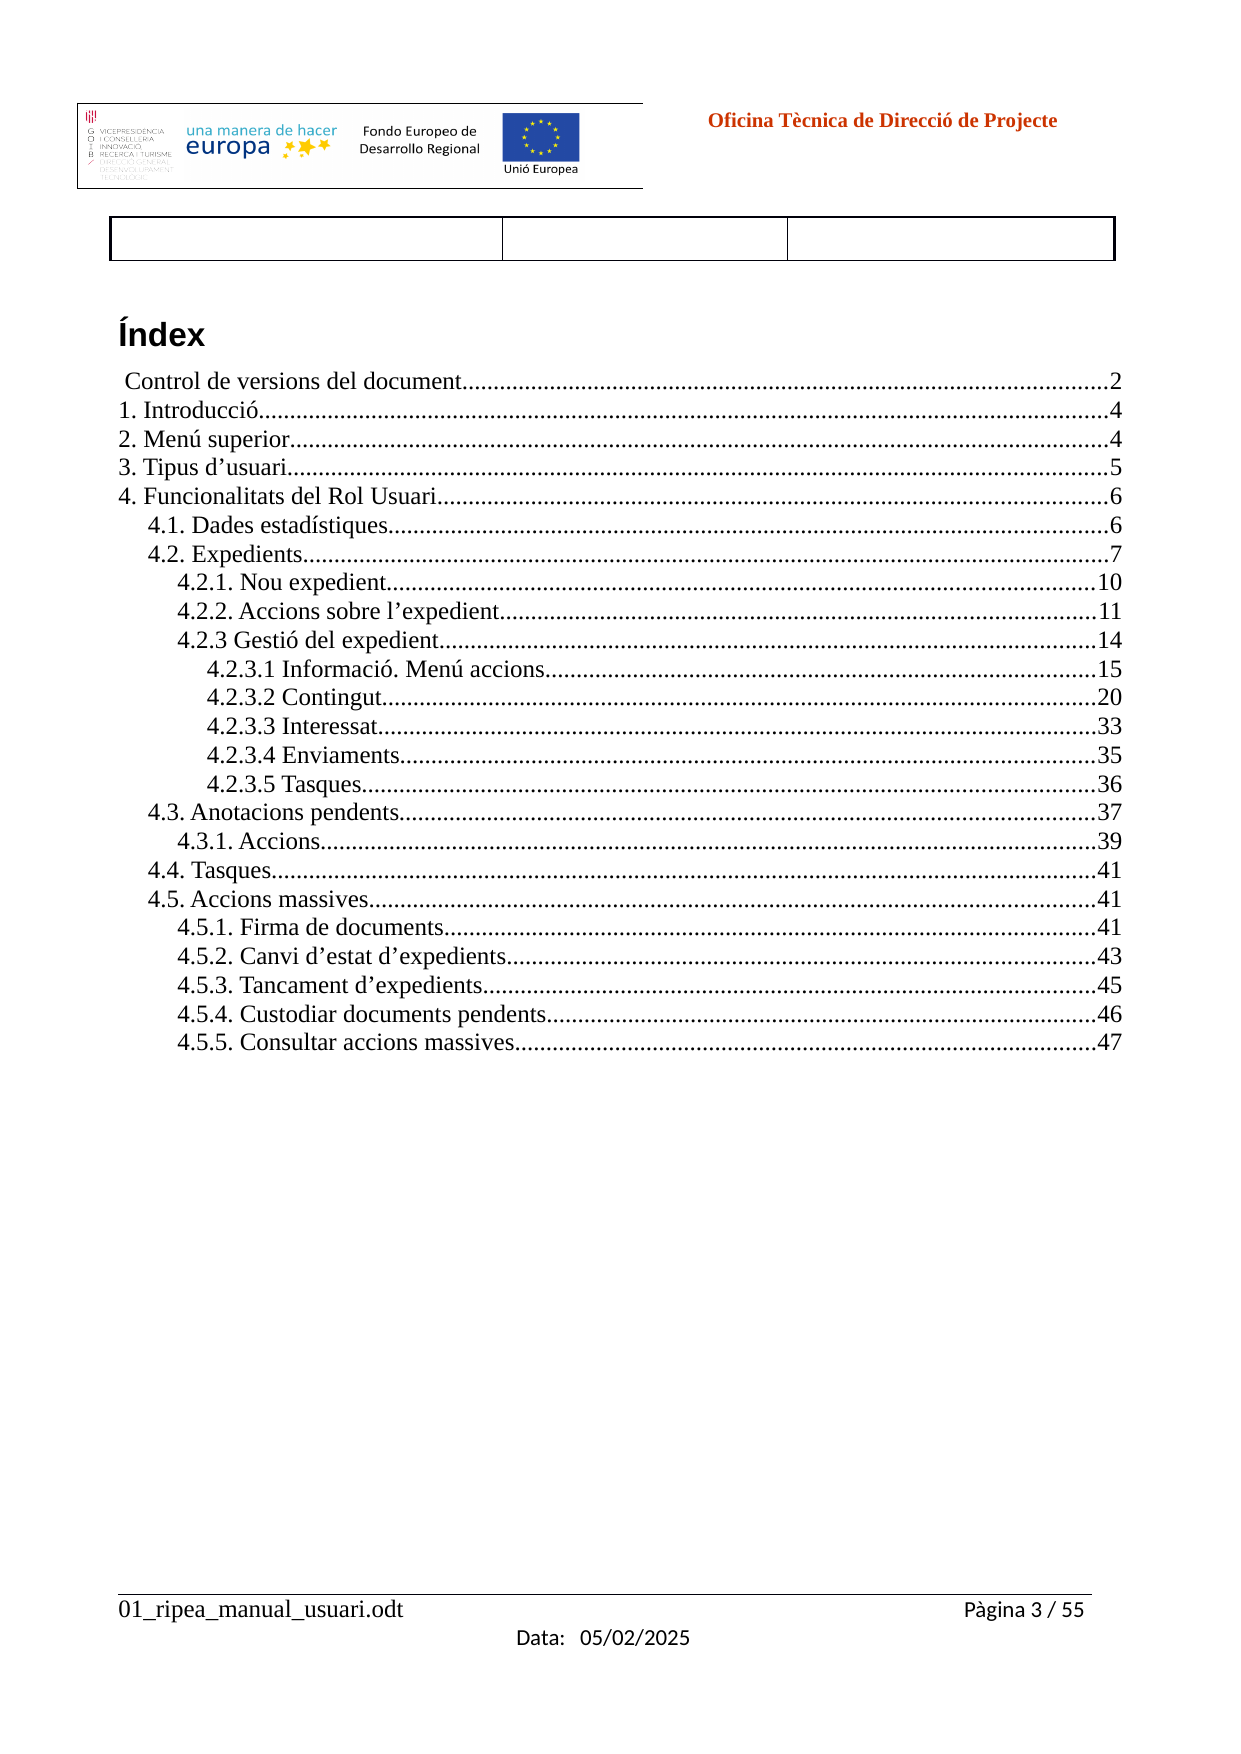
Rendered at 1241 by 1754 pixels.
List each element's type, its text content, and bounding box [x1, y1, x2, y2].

text 4.4. Tasques 41 [148, 855, 1122, 884]
text 1. Introducció 4 [118, 395, 1122, 424]
text 4.2.1. Nou expedient. 10 [177, 567, 1122, 596]
table_cell [503, 218, 787, 260]
text 4.2. Expedients 7 [148, 539, 1122, 567]
text 4.5.4. Custodiar documents pendents 46 [177, 999, 1122, 1027]
text 2. Menú superior 4 [118, 424, 1122, 452]
text 4.5. Accions massives 41 [148, 884, 1122, 912]
text 4.2.2. Accions sobre l’expedient 11 [177, 596, 1122, 625]
text 4.2.3.3 Interessat 33 [207, 711, 1122, 740]
text Control de versions del document 2 [118, 366, 1122, 395]
text 4.5.2. Canvi d’estat d’expedients 43 [177, 941, 1122, 970]
text 4.2.3.5 Tasques 36 [207, 769, 1122, 797]
text 4.5.1. Firma de documents 41 [177, 912, 1122, 941]
text 4.2.3 Gestió del expedient 14 [177, 625, 1122, 654]
table_cell [788, 218, 1113, 260]
text 4.3.1. Accions. 39 [177, 826, 1122, 855]
table_cell [112, 218, 502, 260]
picture [82, 108, 178, 182]
text 4.2.3.4 Enviaments 35 [207, 740, 1122, 769]
text 4. Funcionalitats del Rol Usuari 6 [118, 481, 1122, 510]
picture [184, 108, 585, 182]
text 4.5.5. Consultar accions massives 47 [177, 1027, 1122, 1056]
subtitle Índex [118, 315, 1122, 354]
text 3. Tipus d’usuari 5 [118, 452, 1122, 481]
text 4.2.3.2 Contingut 20 [207, 682, 1122, 711]
text 4.3. Anotacions pendents 37 [148, 797, 1122, 826]
text 4.2.3.1 Informació. Menú accions 15 [207, 654, 1122, 682]
text 4.5.3. Tancament d’expedients 45 [177, 970, 1122, 999]
text 4.1. Dades estadístiques 6 [148, 510, 1122, 539]
